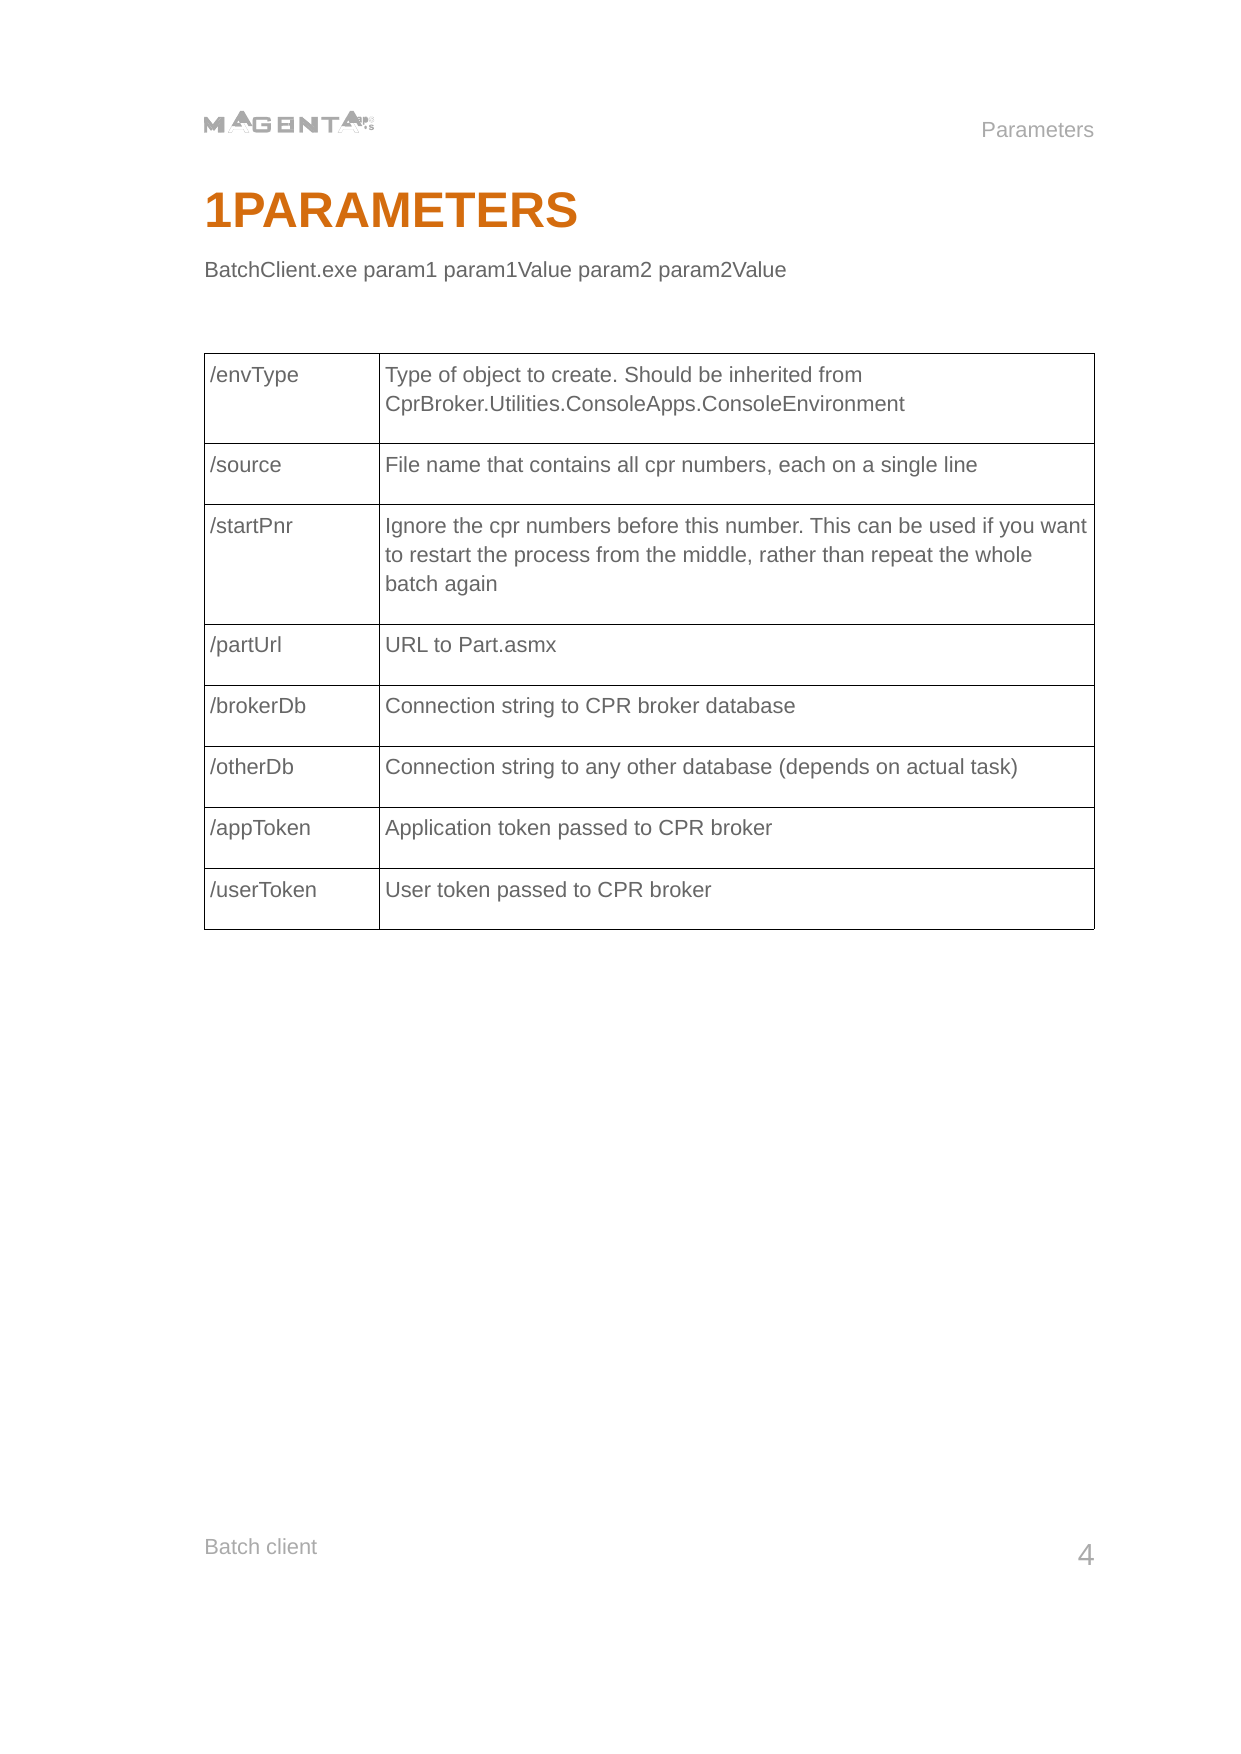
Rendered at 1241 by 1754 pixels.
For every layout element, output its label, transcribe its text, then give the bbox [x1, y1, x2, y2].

table_cell /userToken [205, 869, 379, 929]
table_cell /appToken [205, 808, 379, 868]
table_header Type of object to create. Should be inherited from CprBroker.Utilities.ConsoleApps.ConsoleEnvironment [380, 354, 1094, 443]
table_cell Connection string to CPR broker database [380, 686, 1094, 746]
table_cell URL to Part.asmx [380, 625, 1094, 684]
table_cell User token passed to CPR broker [380, 869, 1094, 929]
table_cell Application token passed to CPR broker [380, 808, 1094, 868]
table_cell /brokerDb [205, 686, 379, 746]
table_cell Connection string to any other database (depends on actual task) [380, 747, 1094, 807]
table_header /envType [205, 354, 379, 443]
subtitle Parameters [204, 181, 1094, 239]
text BatchClient.exe param1 param1Value param2 param2Value [204, 254, 1094, 283]
table_cell /source [205, 444, 379, 504]
table_cell Ignore the cpr numbers before this number. This can be used if you want to restart the process from the middle, rather than repeat the whole batch again [380, 505, 1094, 623]
table_cell File name that contains all cpr numbers, each on a single line [380, 444, 1094, 504]
table_cell /otherDb [205, 747, 379, 807]
table_cell /partUrl [205, 625, 379, 684]
table_cell /startPnr [205, 505, 379, 623]
